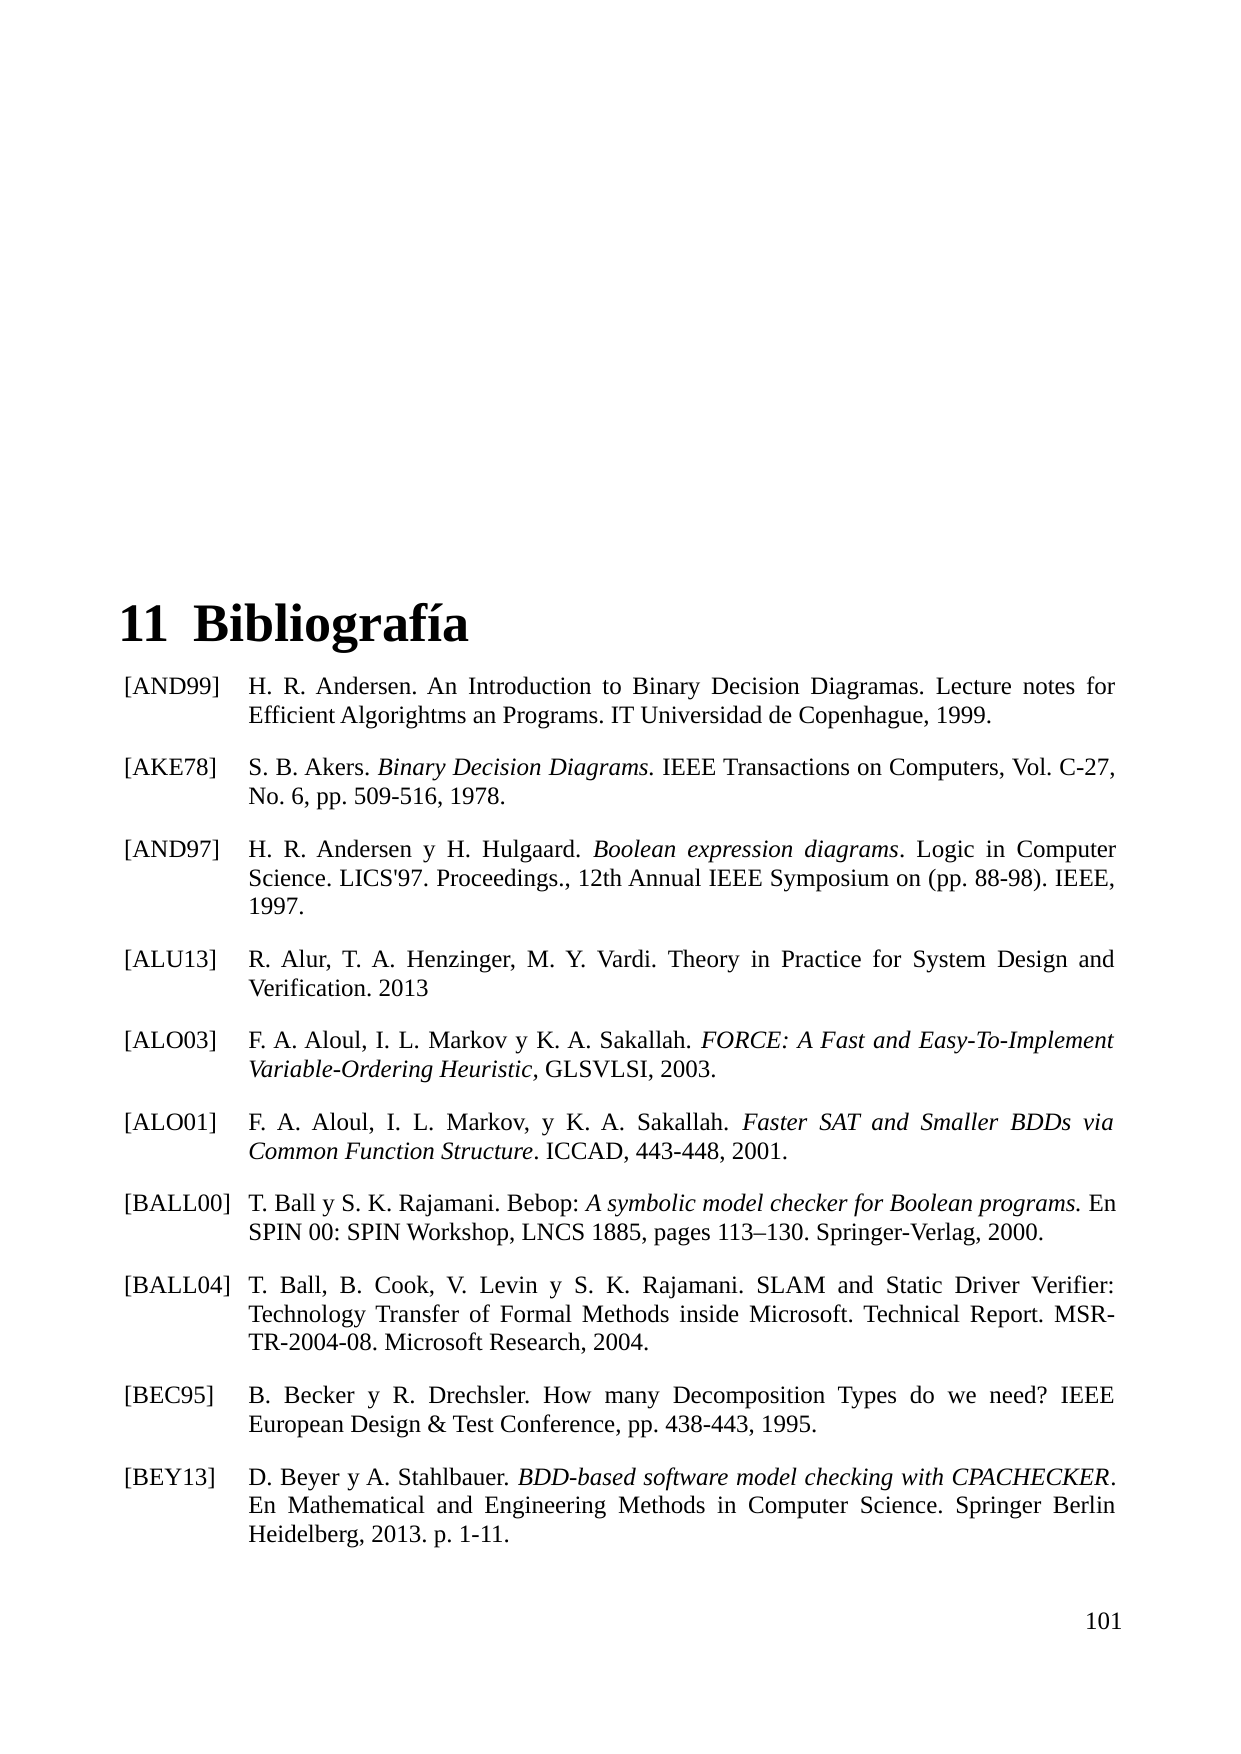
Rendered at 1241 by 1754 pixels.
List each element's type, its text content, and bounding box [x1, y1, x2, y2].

table_cell [AKE78] [118, 747, 242, 828]
table_cell [BEC95] [118, 1374, 242, 1456]
table_header [AND99] [118, 665, 242, 747]
table_cell [ALU13] [118, 938, 242, 1020]
table_header H. R. Andersen. An Introduction to Binary Decision Diagramas. Lecture notes for Efficient Algorightms an Programs. IT Universidad de Copenhague, 1999. [242, 665, 1122, 747]
table_cell H. R. Andersen y H. Hulgaard. Boolean expression diagrams. Logic in Computer Science. LICS'97. Proceedings., 12th Annual IEEE Symposium on (pp. 88-98). IEEE, 1997. [242, 828, 1122, 938]
table_cell [ALO01] [118, 1101, 242, 1183]
table_cell B. Becker y R. Drechsler. How many Decomposition Types do we need? IEEE European Design & Test Conference, pp. 438-443, 1995. [242, 1374, 1122, 1456]
subtitle Bibliografía [118, 591, 1122, 653]
table_cell T. Ball y S. K. Rajamani. Bebop: A symbolic model checker for Boolean programs. En SPIN 00: SPIN Workshop, LNCS 1885, pages 113–130. Springer-Verlag, 2000. [242, 1183, 1122, 1264]
table_cell [AND97] [118, 828, 242, 938]
table_cell [BEY13] [118, 1456, 242, 1566]
table_cell R. Alur, T. A. Henzinger, M. Y. Vardi. Theory in Practice for System Design and Verification. 2013 [242, 938, 1122, 1020]
table_cell F. A. Aloul, I. L. Markov, y K. A. Sakallah. Faster SAT and Smaller BDDs via Common Function Structure. ICCAD, 443-448, 2001. [242, 1101, 1122, 1183]
table_cell [BALL00] [118, 1183, 242, 1264]
table_cell [BALL04] [118, 1264, 242, 1374]
table_cell [ALO03] [118, 1020, 242, 1101]
table_cell F. A. Aloul, I. L. Markov y K. A. Sakallah. FORCE: A Fast and Easy-To-Implement Variable-Ordering Heuristic, GLSVLSI, 2003. [242, 1020, 1122, 1101]
table_cell S. B. Akers. Binary Decision Diagrams. IEEE Transactions on Computers, Vol. C-27, No. 6, pp. 509-516, 1978. [242, 747, 1122, 828]
table_cell T. Ball, B. Cook, V. Levin y S. K. Rajamani. SLAM and Static Driver Verifier: Technology Transfer of Formal Methods inside Microsoft. Technical Report. MSR-TR-2004-08. Microsoft Research, 2004. [242, 1264, 1122, 1374]
table_cell D. Beyer y A. Stahlbauer. BDD-based software model checking with CPACHECKER. En Mathematical and Engineering Methods in Computer Science. Springer Berlin Heidelberg, 2013. p. 1-11. [242, 1456, 1122, 1566]
